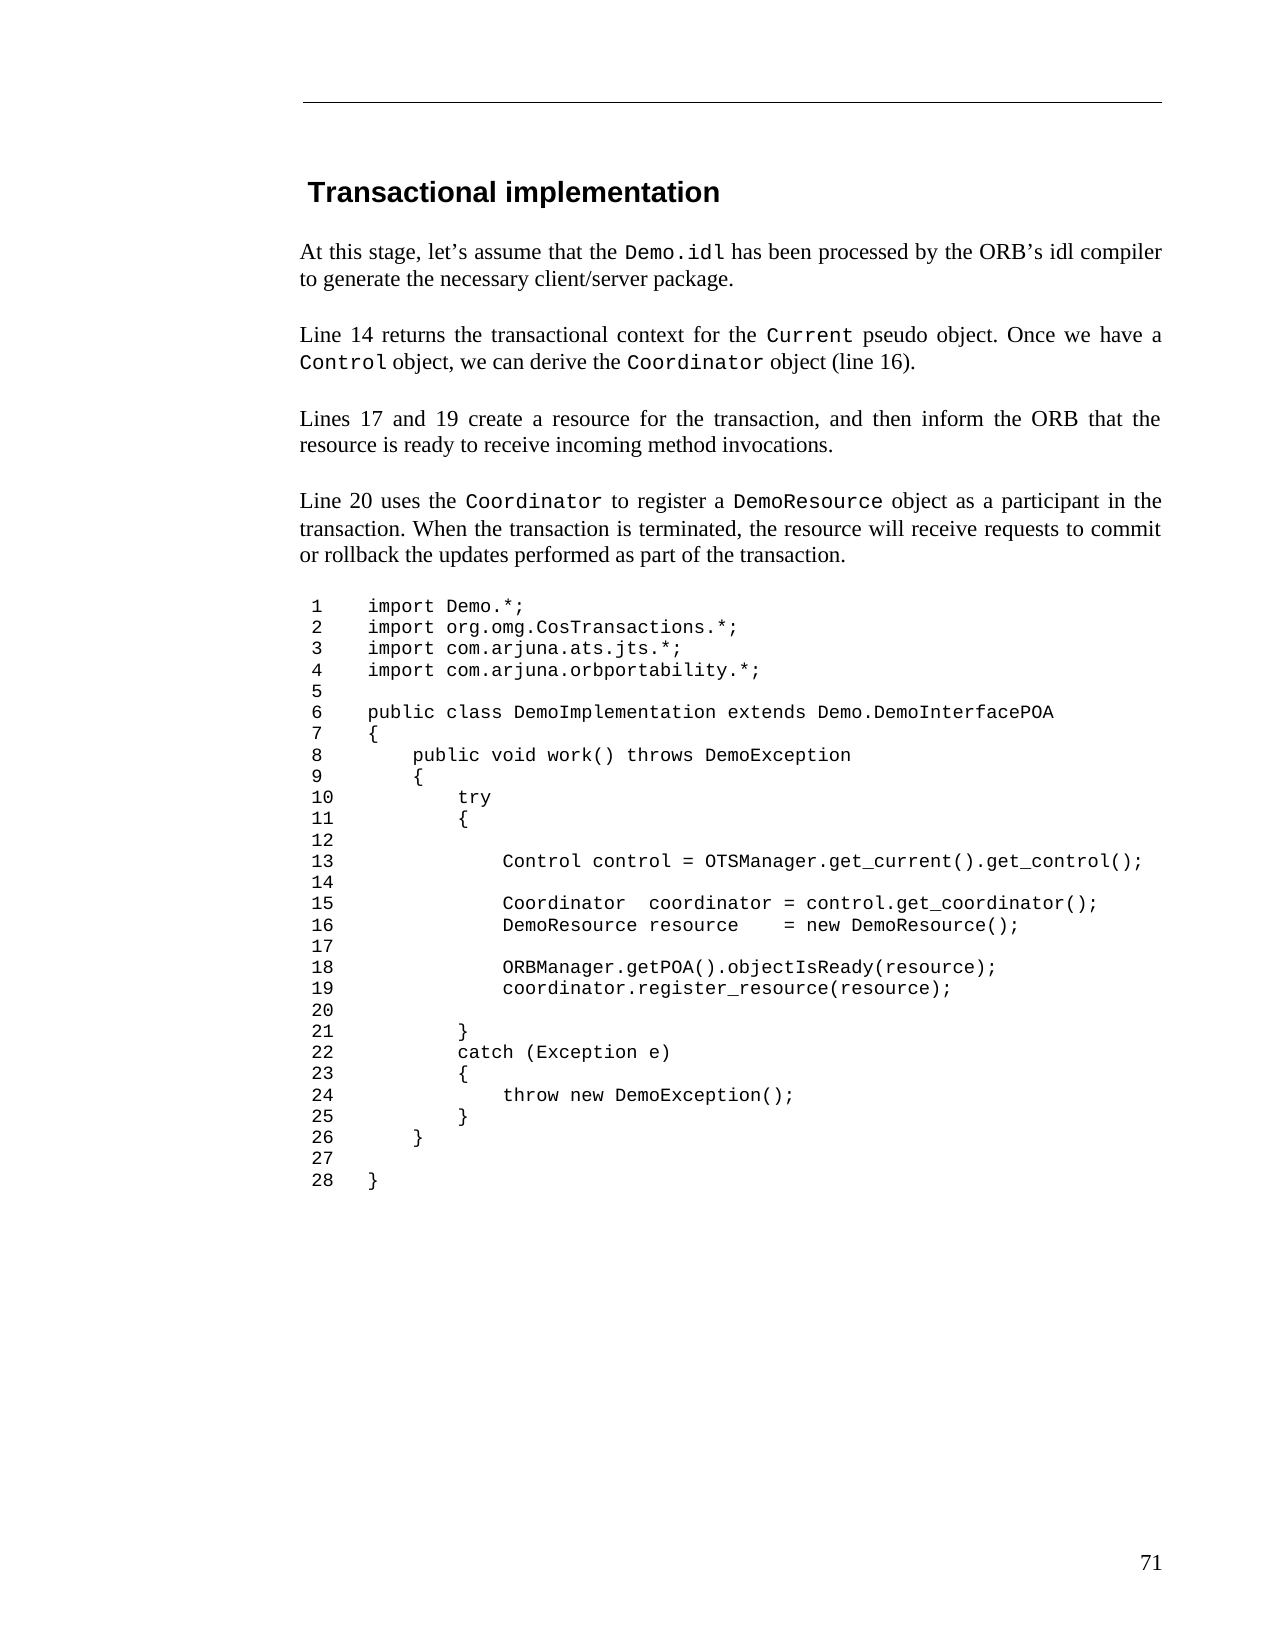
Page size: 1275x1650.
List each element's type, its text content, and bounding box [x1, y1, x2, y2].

text Line 14 returns the transactional context for the Current pseudo object. Once we have a Control object, we can derive the Coordinator object (line 16). [299, 321, 1162, 376]
text At this stage, let’s assume that the Demo.idl has been processed by the ORB’s idl compiler to generate the necessary client/server package. [299, 238, 1162, 292]
text Line 20 uses the Coordinator to register a DemoResource object as a participant in the transaction. When the transaction is terminated, the resource will receive requests to commit or rollback the updates performed as part of the transaction. [299, 487, 1162, 567]
subtitle Transactional implementation [187, 175, 1162, 208]
text 1 import Demo.*; 2 import org.omg.CosTransactions.*; 3 import com.arjuna.ats.jts.*; 4 import com.arjuna.orbportability.*; [311, 597, 1162, 682]
text 5 6 public class DemoImplementation extends Demo.DemoInterfacePOA 7 { 8 public void work() throws DemoException 9 { 10 try 11 { 12 13 Control control = OTSManager.get_current().get_control(); 14 15 Coordinator coordinator = control.get_coordinator(); 16 DemoResource resource = new DemoResource(); 17 18 ORBManager.getPOA().objectIsReady(resource); 19 coordinator.register_resource(resource); 20 21 } 22 catch (Exception e) 23 { 24 throw new DemoException(); 25 } 26 } 27 28 } [311, 682, 1162, 1192]
text Lines 17 and 19 create a resource for the transaction, and then inform the ORB that the resource is ready to receive incoming method invocations. [299, 405, 1162, 458]
